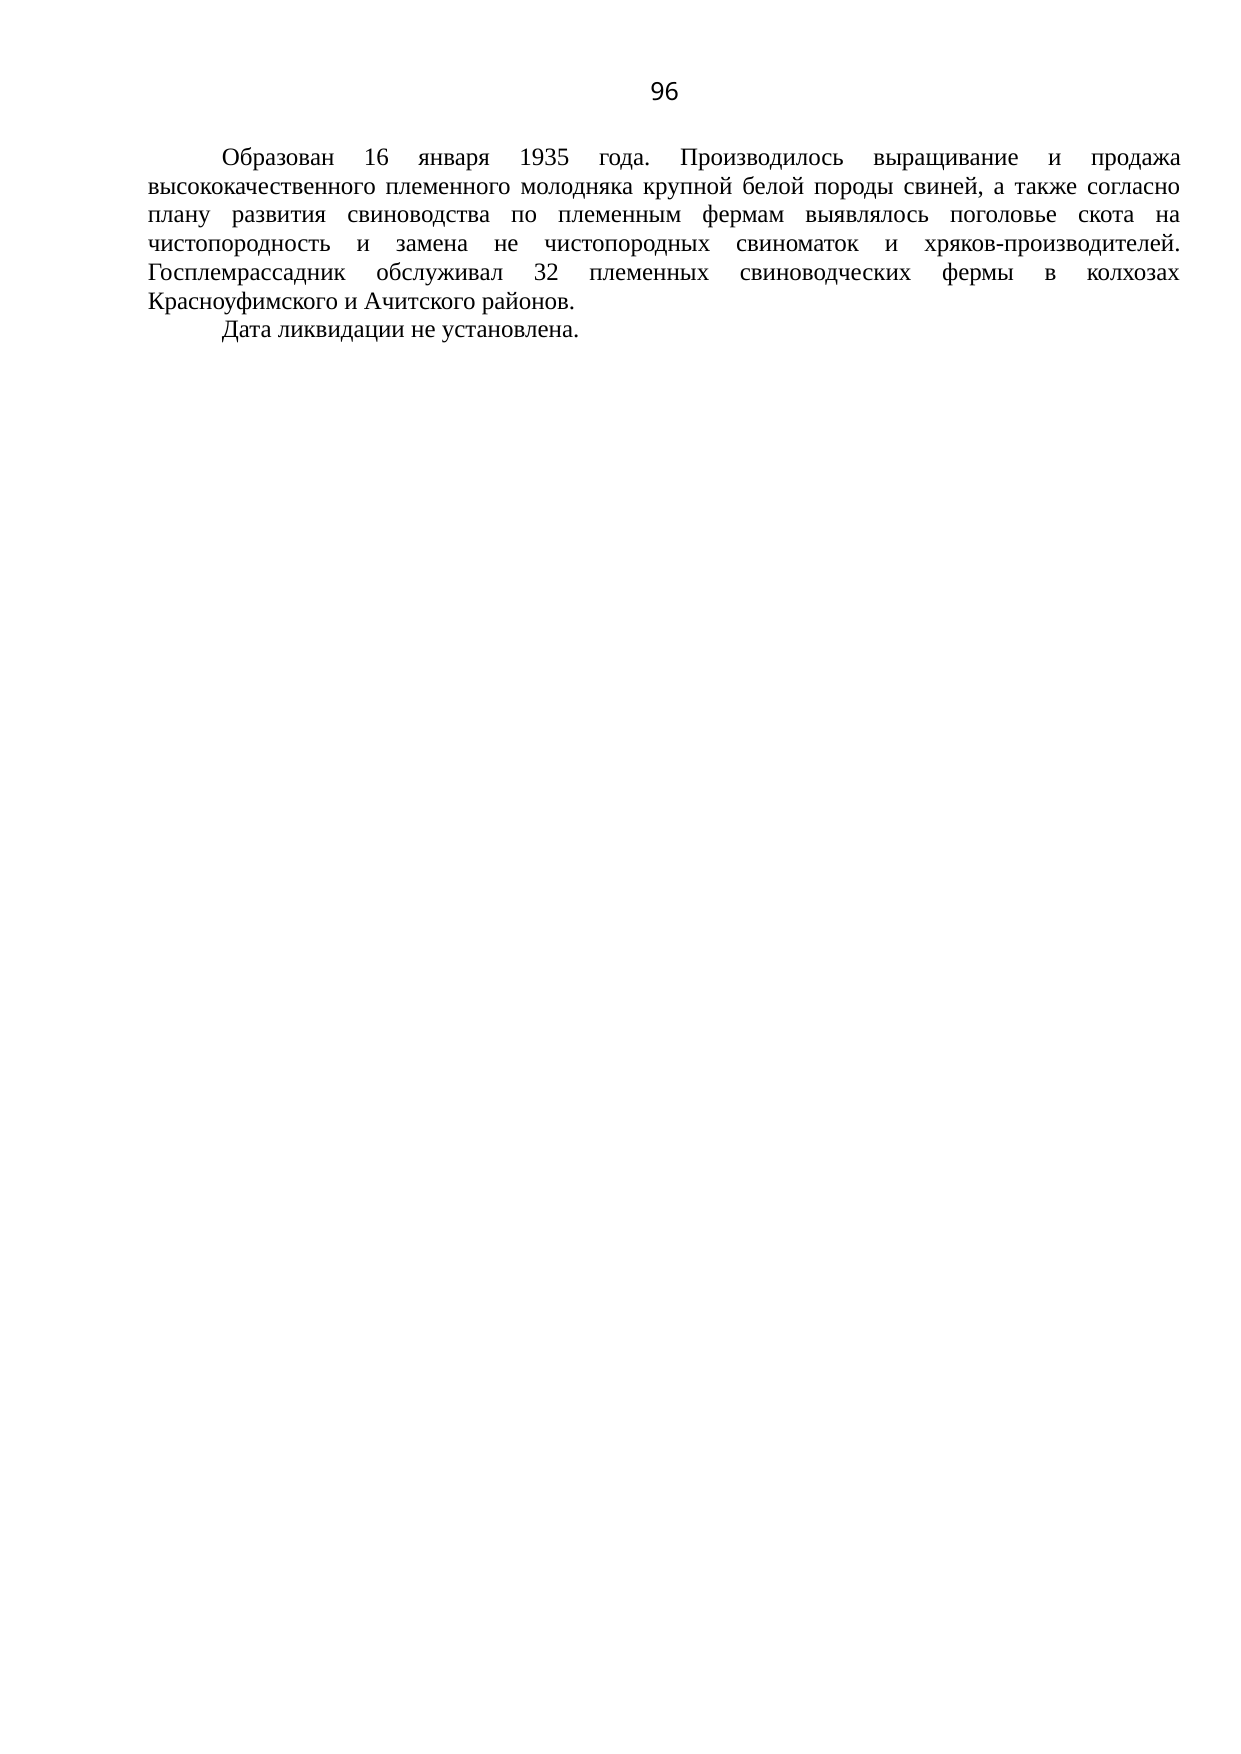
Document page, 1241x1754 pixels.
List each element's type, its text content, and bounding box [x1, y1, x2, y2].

text Образован 16 января 1935 года. Производилось выращивание и продажа высококачественного племенного молодняка крупной белой породы свиней, а также согласно плану развития свиноводства по племенным фермам выявлялось поголовье скота на чистопородность и замена не чистопородных свиноматок и хряков-производителей. Госплемрассадник обслуживал 32 племенных свиноводческих фермы в колхозах Красноуфимского и Ачитского районов. [148, 142, 1181, 314]
text Дата ликвидации не установлена. [148, 314, 1181, 343]
